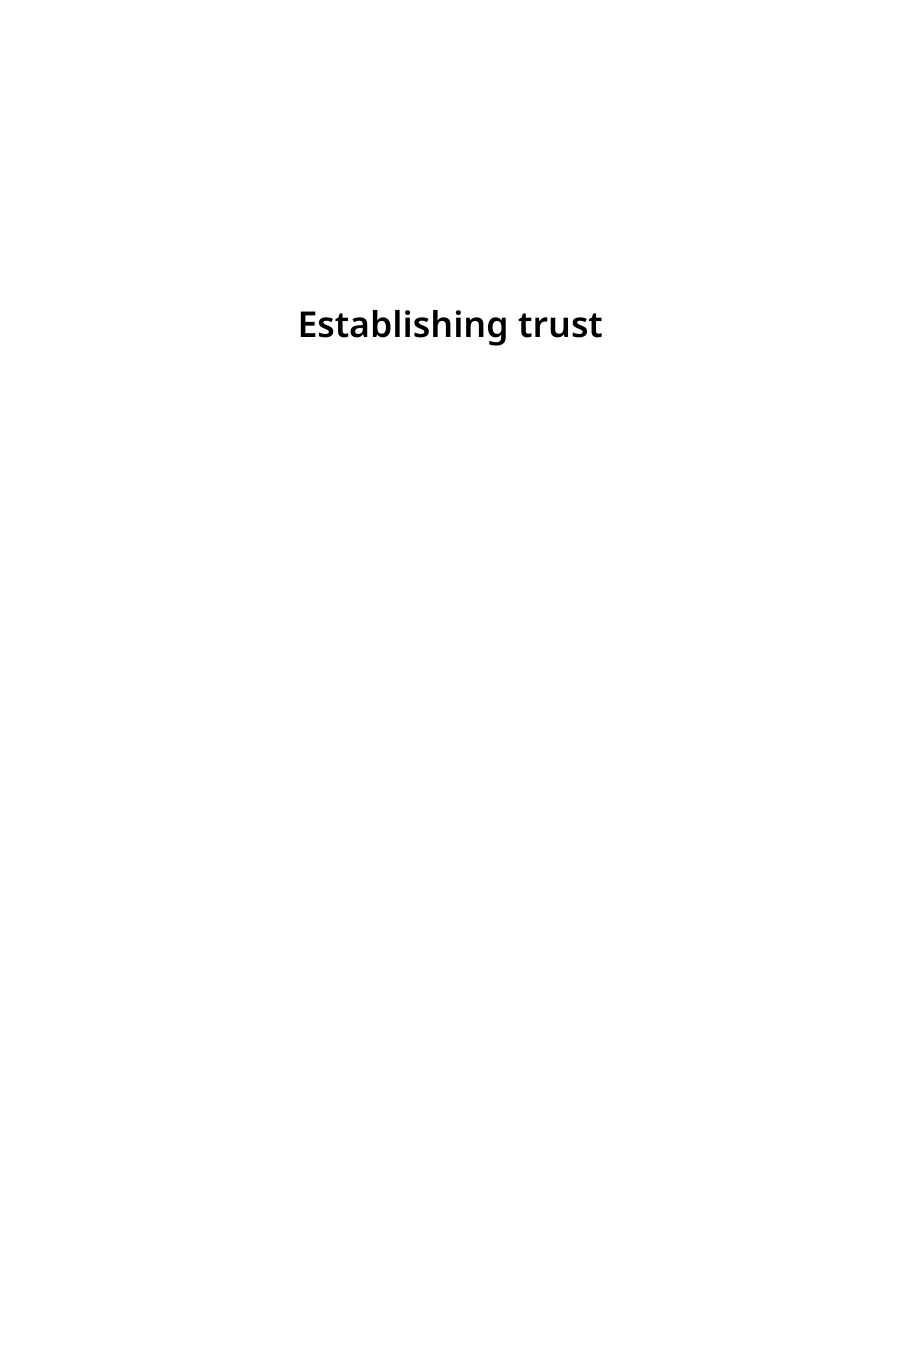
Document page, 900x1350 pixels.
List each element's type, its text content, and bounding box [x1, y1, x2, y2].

subtitle Establishing trust [127, 302, 772, 346]
